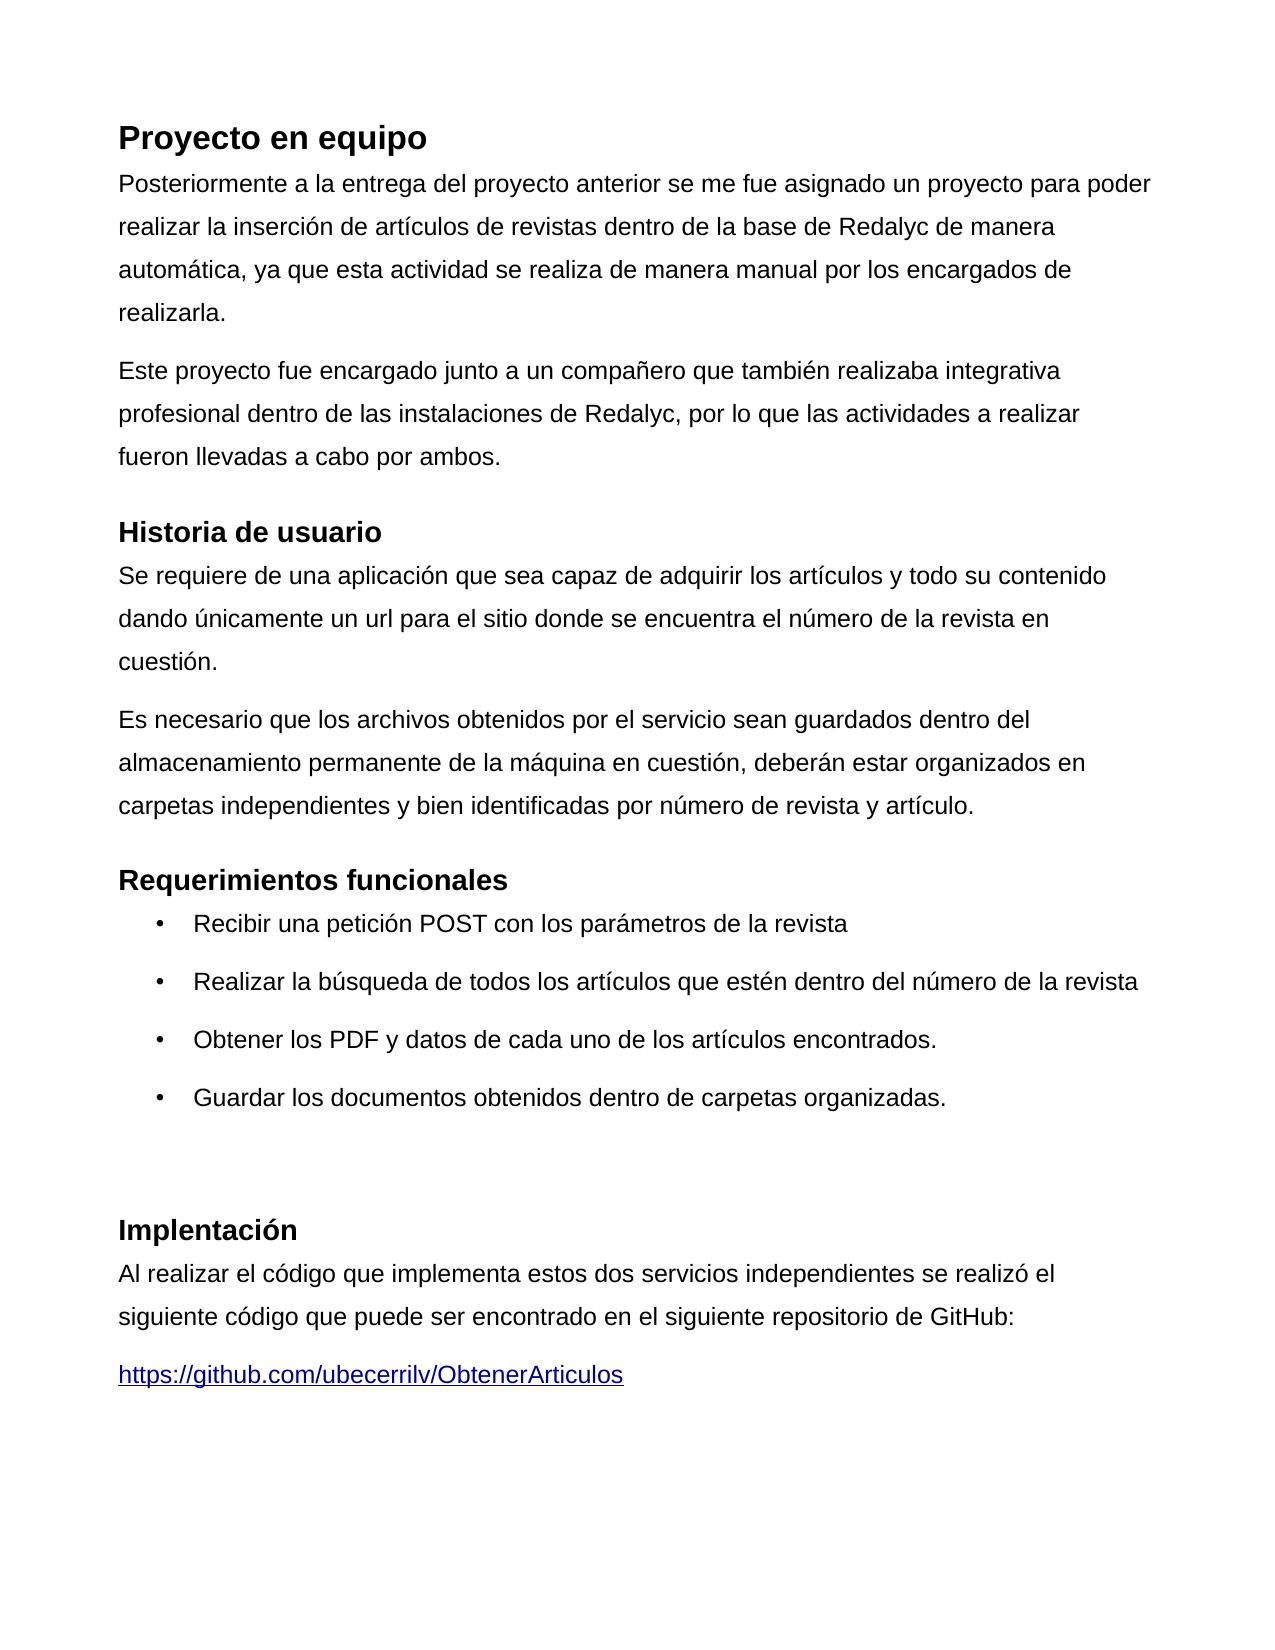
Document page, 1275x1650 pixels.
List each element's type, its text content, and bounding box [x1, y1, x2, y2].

text Es necesario que los archivos obtenidos por el servicio sean guardados dentro del almacenamiento permanente de la máquina en cuestión, deberán estar organizados en carpetas independientes y bien identificadas por número de revista y artículo. [118, 705, 1157, 820]
list Recibir una petición POST con los parámetros de la revista [156, 909, 1157, 938]
text Se requiere de una aplicación que sea capaz de adquirir los artículos y todo su contenido dando únicamente un url para el sitio donde se encuentra el número de la revista en cuestión. [118, 561, 1157, 676]
list Realizar la búsqueda de todos los artículos que estén dentro del número de la revista [156, 967, 1157, 996]
subtitle Historia de usuario [118, 515, 1157, 548]
subtitle Proyecto en equipo [118, 118, 1157, 157]
text Al realizar el código que implementa estos dos servicios independientes se realizó el siguiente código que puede ser encontrado en el siguiente repositorio de GitHub: [118, 1259, 1157, 1331]
list Obtener los PDF y datos de cada uno de los artículos encontrados. [156, 1025, 1157, 1054]
subtitle Implentación [118, 1213, 1157, 1246]
text Posteriormente a la entrega del proyecto anterior se me fue asignado un proyecto para poder realizar la inserción de artículos de revistas dentro de la base de Redalyc de manera automática, ya que esta actividad se realiza de manera manual por los encargados de realizarla. [118, 169, 1157, 327]
text Este proyecto fue encargado junto a un compañero que también realizaba integrativa profesional dentro de las instalaciones de Redalyc, por lo que las actividades a realizar fueron llevadas a cabo por ambos. [118, 356, 1157, 471]
subtitle Requerimientos funcionales [118, 863, 1157, 897]
list Guardar los documentos obtenidos dentro de carpetas organizadas. [156, 1083, 1157, 1112]
text https://github.com/ubecerrilv/ObtenerArticulos [118, 1360, 1157, 1388]
